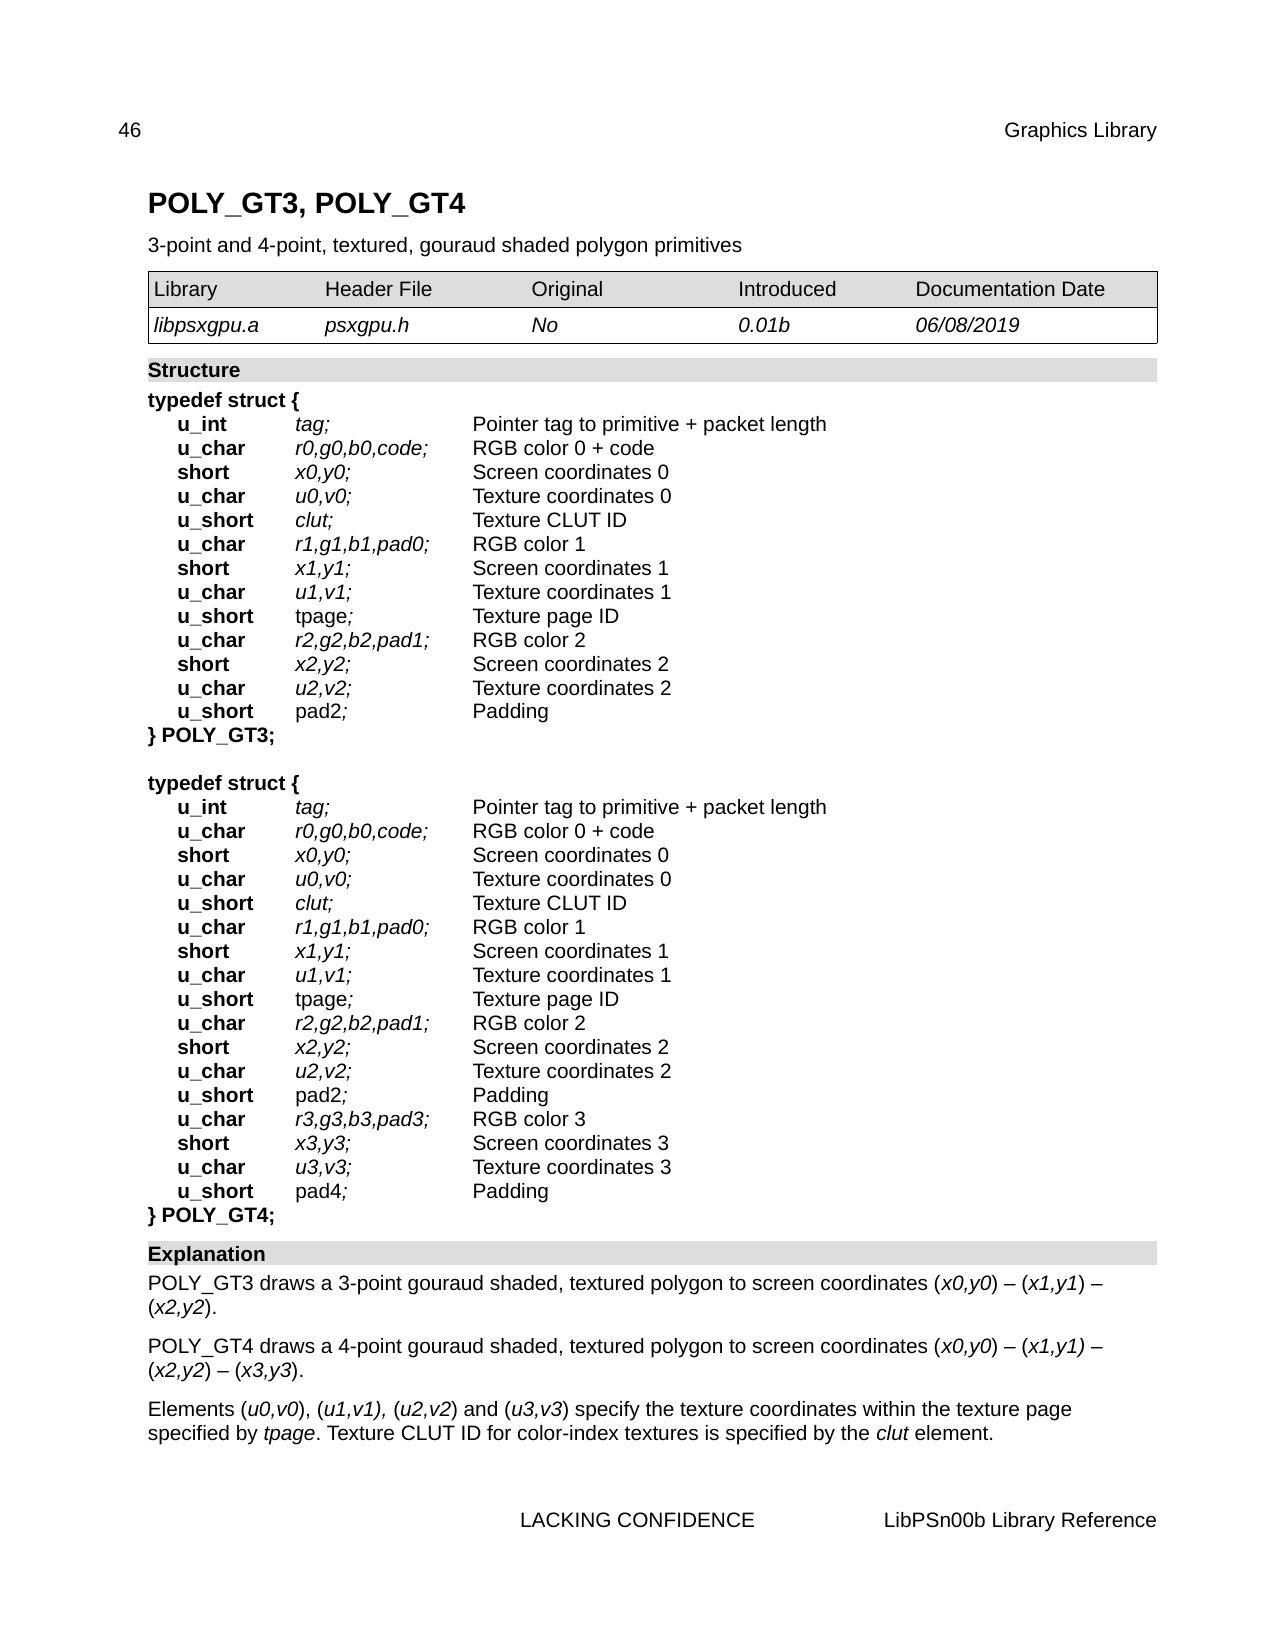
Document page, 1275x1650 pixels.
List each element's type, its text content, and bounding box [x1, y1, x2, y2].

text u_char r0,g0,b0,code; RGB color 0 + code [148, 436, 1157, 460]
text u_char u3,v3; Texture coordinates 3 [148, 1154, 1157, 1178]
text short x3,y3; Screen coordinates 3 [148, 1131, 1157, 1154]
text short x2,y2; Screen coordinates 2 [148, 1035, 1157, 1059]
text u_char r1,g1,b1,pad0; RGB color 1 [148, 532, 1157, 556]
text typedef struct { [148, 771, 1157, 795]
text u_int tag; Pointer tag to primitive + packet length [148, 412, 1157, 436]
text u_char r2,g2,b2,pad1; RGB color 2 [148, 1011, 1157, 1035]
text u_char u0,v0; Texture coordinates 0 [148, 484, 1157, 508]
text u_char u2,v2; Texture coordinates 2 [148, 675, 1157, 699]
text short x0,y0; Screen coordinates 0 [148, 843, 1157, 867]
subtitle Structure [148, 358, 1157, 382]
text short x0,y0; Screen coordinates 0 [148, 460, 1157, 484]
subtitle POLY_GT3, POLY_GT4 [148, 186, 1157, 220]
text u_short pad4; Padding [148, 1178, 1157, 1202]
text u_char r3,g3,b3,pad3; RGB color 3 [148, 1107, 1157, 1131]
text Elements (u0,v0), (u1,v1), (u2,v2) and (u3,v3) specify the texture coordinates within the texture page specified by tpage. Texture CLUT ID for color-index textures is specified by the clut element. [148, 1397, 1157, 1444]
text u_char u1,v1; Texture coordinates 1 [148, 963, 1157, 987]
subtitle Explanation [148, 1241, 1157, 1265]
text u_short clut; Texture CLUT ID [148, 891, 1157, 915]
text u_char u2,v2; Texture coordinates 2 [148, 1059, 1157, 1083]
text short x1,y1; Screen coordinates 1 [148, 939, 1157, 963]
text u_short pad2; Padding [148, 699, 1157, 723]
text u_short clut; Texture CLUT ID [148, 508, 1157, 532]
text POLY_GT4 draws a 4-point gouraud shaded, textured polygon to screen coordinates (x0,y0) – (x1,y1) – (x2,y2) – (x3,y3). [148, 1334, 1157, 1382]
text POLY_GT3 draws a 3-point gouraud shaded, textured polygon to screen coordinates (x0,y0) – (x1,y1) – (x2,y2). [148, 1271, 1157, 1319]
text libpsxgpu.a psxgpu.h No 0.01b 06/08/2019 [149, 308, 1157, 343]
text short x2,y2; Screen coordinates 2 [148, 651, 1157, 675]
text u_short pad2; Padding [148, 1083, 1157, 1107]
text 3-point and 4-point, textured, gouraud shaded polygon primitives [148, 232, 1157, 256]
text u_short tpage; Texture page ID [148, 987, 1157, 1011]
text } POLY_GT3; [148, 723, 1157, 747]
text u_char u0,v0; Texture coordinates 0 [148, 867, 1157, 891]
text u_char r1,g1,b1,pad0; RGB color 1 [148, 915, 1157, 939]
text u_char u1,v1; Texture coordinates 1 [148, 579, 1157, 603]
text } POLY_GT4; [148, 1202, 1157, 1226]
text u_int tag; Pointer tag to primitive + packet length [148, 795, 1157, 819]
text Library Header File Original Introduced Documentation Date [149, 272, 1157, 307]
text u_char r2,g2,b2,pad1; RGB color 2 [148, 627, 1157, 651]
text u_char r0,g0,b0,code; RGB color 0 + code [148, 819, 1157, 843]
text typedef struct { [148, 388, 1157, 412]
text u_short tpage; Texture page ID [148, 603, 1157, 627]
text short x1,y1; Screen coordinates 1 [148, 556, 1157, 579]
